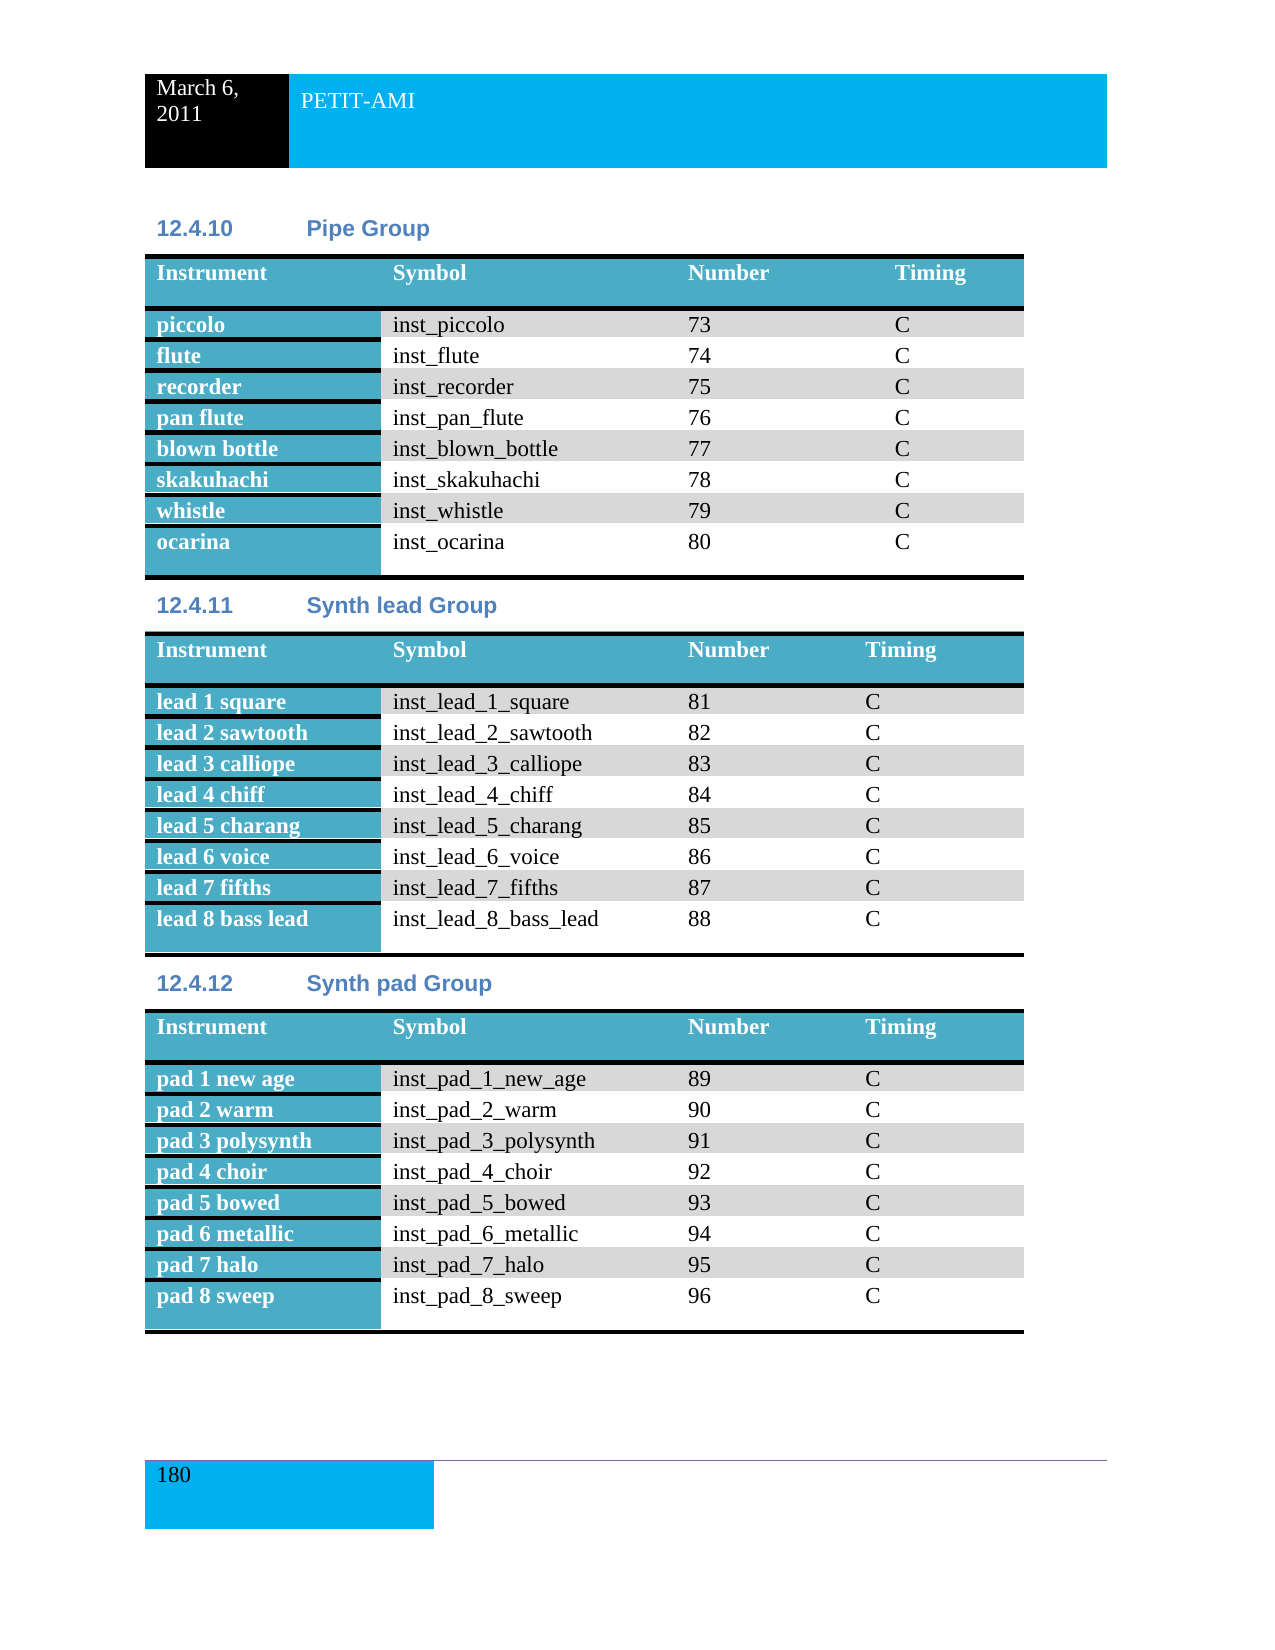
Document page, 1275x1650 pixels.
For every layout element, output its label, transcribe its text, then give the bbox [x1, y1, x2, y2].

table_cell C [854, 808, 1024, 838]
table_cell skakuhachi [145, 466, 381, 492]
table_cell C [883, 461, 1024, 492]
table_cell 73 [677, 311, 883, 337]
table_cell lead 4 chiff [145, 781, 381, 807]
table_header Instrument [145, 1013, 381, 1060]
table_cell C [854, 1091, 1024, 1122]
table_cell pad 4 choir [145, 1158, 381, 1184]
table_cell inst_skakuhachi [381, 461, 677, 492]
table_cell 93 [677, 1185, 854, 1216]
table_cell inst_pan_flute [381, 399, 677, 430]
table_cell inst_lead_5_charang [381, 808, 677, 838]
table_cell 82 [677, 714, 854, 745]
table_cell inst_pad_3_polysynth [381, 1123, 677, 1153]
table_cell 84 [677, 776, 854, 807]
table_cell inst_flute [381, 337, 677, 368]
table_cell 89 [677, 1065, 854, 1091]
table_cell 77 [677, 430, 883, 461]
table_cell lead 6 voice [145, 843, 381, 869]
table_header Number [677, 1013, 854, 1060]
table_cell 75 [677, 368, 883, 399]
table_cell 95 [677, 1247, 854, 1278]
table_cell recorder [145, 373, 381, 399]
table_cell C [854, 745, 1024, 776]
table_cell inst_lead_7_fifths [381, 870, 677, 901]
table_cell 78 [677, 461, 883, 492]
table_cell C [854, 1216, 1024, 1247]
table_cell lead 2 sawtooth [145, 719, 381, 745]
table_cell inst_recorder [381, 368, 677, 399]
table_cell C [854, 1278, 1024, 1329]
table_header Instrument [145, 636, 381, 683]
subtitle Pipe Group [156, 215, 1118, 242]
table_cell inst_pad_6_metallic [381, 1216, 677, 1247]
table_cell C [854, 1123, 1024, 1153]
table_cell inst_pad_8_sweep [381, 1278, 677, 1329]
table_header Timing [883, 259, 1024, 306]
table_header Timing [854, 1013, 1024, 1060]
table_cell inst_pad_7_halo [381, 1247, 677, 1278]
table_cell inst_lead_8_bass_lead [381, 901, 677, 952]
table_cell pad 6 metallic [145, 1220, 381, 1247]
table_cell 86 [677, 839, 854, 869]
table_cell lead 8 bass lead [145, 905, 381, 952]
table_cell C [883, 399, 1024, 430]
table_header Number [677, 636, 854, 683]
table_cell C [854, 901, 1024, 952]
table_cell C [854, 870, 1024, 901]
table_cell C [854, 1247, 1024, 1278]
table_cell C [883, 524, 1024, 575]
table_cell pad 1 new age [145, 1065, 381, 1091]
table_cell 96 [677, 1278, 854, 1329]
table_cell 85 [677, 808, 854, 838]
table_cell inst_blown_bottle [381, 430, 677, 461]
table_header Instrument [145, 259, 381, 306]
table_cell whistle [145, 497, 381, 523]
table_cell pan flute [145, 404, 381, 430]
table_cell lead 7 fifths [145, 874, 381, 901]
table_cell 76 [677, 399, 883, 430]
table_cell 88 [677, 901, 854, 952]
table_cell inst_lead_1_square [381, 688, 677, 714]
table_cell pad 5 bowed [145, 1189, 381, 1216]
table_cell pad 8 sweep [145, 1282, 381, 1329]
table_cell C [883, 311, 1024, 337]
table_cell C [883, 368, 1024, 399]
table_cell pad 7 halo [145, 1251, 381, 1278]
table_cell 79 [677, 493, 883, 523]
table_cell 91 [677, 1123, 854, 1153]
subtitle Synth pad Group [156, 969, 1118, 996]
table_cell C [854, 776, 1024, 807]
table_cell C [854, 714, 1024, 745]
table_cell 81 [677, 688, 854, 714]
table_cell C [854, 1185, 1024, 1216]
table_cell blown bottle [145, 435, 381, 461]
table_cell 94 [677, 1216, 854, 1247]
table_cell inst_lead_2_sawtooth [381, 714, 677, 745]
table_cell inst_pad_4_choir [381, 1154, 677, 1184]
table_cell inst_whistle [381, 493, 677, 523]
subtitle Synth lead Group [156, 592, 1118, 619]
table_cell inst_lead_4_chiff [381, 776, 677, 807]
table_cell 87 [677, 870, 854, 901]
table_cell 90 [677, 1091, 854, 1122]
table_header Symbol [381, 1013, 677, 1060]
table_cell C [854, 1154, 1024, 1184]
table_cell inst_lead_3_calliope [381, 745, 677, 776]
table_cell pad 3 polysynth [145, 1127, 381, 1153]
table_header Symbol [381, 259, 677, 306]
table_cell 92 [677, 1154, 854, 1184]
table_cell inst_pad_1_new_age [381, 1065, 677, 1091]
table_cell C [854, 839, 1024, 869]
table_cell inst_ocarina [381, 524, 677, 575]
table_cell C [883, 430, 1024, 461]
table_cell piccolo [145, 311, 381, 337]
table_cell lead 5 charang [145, 812, 381, 838]
table_cell C [854, 1065, 1024, 1091]
table_cell C [854, 688, 1024, 714]
table_cell ocarina [145, 528, 381, 575]
table_cell inst_pad_2_warm [381, 1091, 677, 1122]
table_cell 74 [677, 337, 883, 368]
table_cell lead 3 calliope [145, 750, 381, 776]
table_cell pad 2 warm [145, 1096, 381, 1122]
table_header Number [677, 259, 883, 306]
table_header Timing [854, 636, 1024, 683]
table_header Symbol [381, 636, 677, 683]
table_cell lead 1 square [145, 688, 381, 714]
table_cell C [883, 493, 1024, 523]
table_cell inst_piccolo [381, 311, 677, 337]
table_cell C [883, 337, 1024, 368]
table_cell 83 [677, 745, 854, 776]
table_cell 80 [677, 524, 883, 575]
table_cell inst_lead_6_voice [381, 839, 677, 869]
table_cell inst_pad_5_bowed [381, 1185, 677, 1216]
table_cell flute [145, 342, 381, 368]
